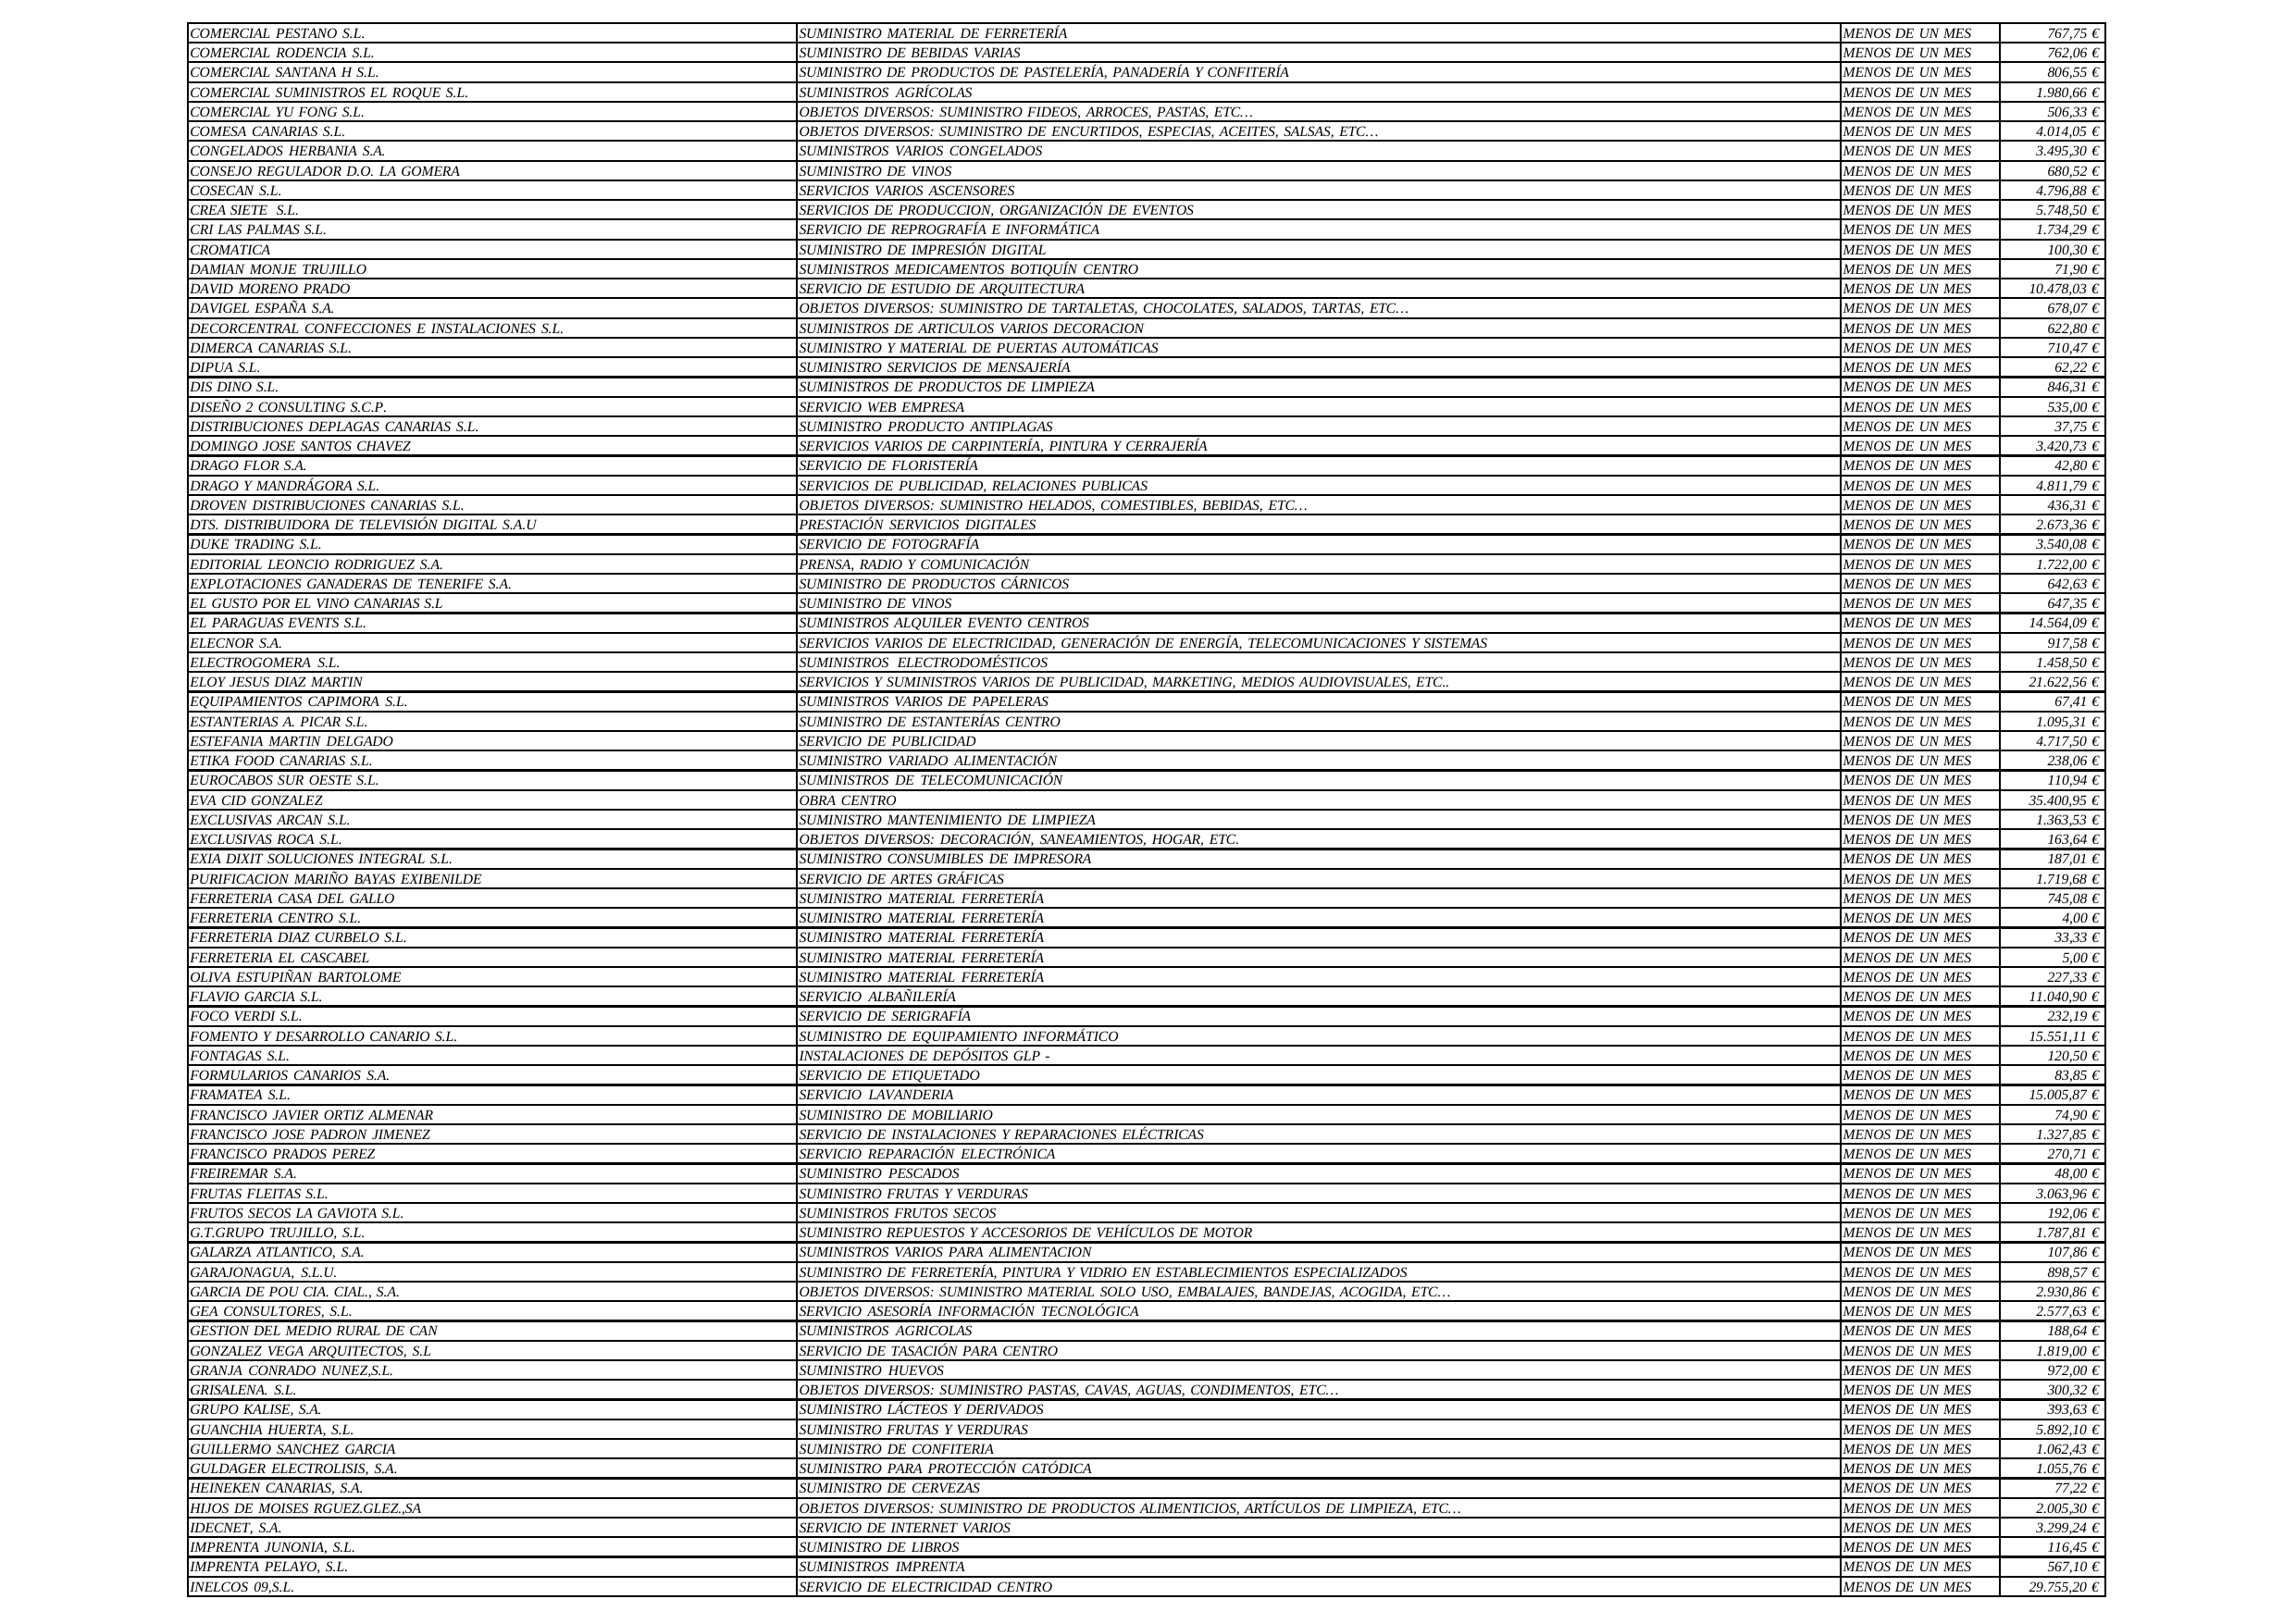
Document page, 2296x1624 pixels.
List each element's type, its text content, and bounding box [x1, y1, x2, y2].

table_cell MENOS DE UN MES [1842, 1283, 1999, 1300]
table_cell GUANCHIA HUERTA, S.L. [189, 1420, 796, 1438]
table_cell 506,33 € [2001, 103, 2104, 120]
table_cell COMESA CANARIAS S.L. [189, 122, 796, 140]
table_cell OBJETOS DIVERSOS: SUMINISTRO DE TARTALETAS, CHOCOLATES, SALADOS, TARTAS, ETC… [798, 299, 1840, 316]
table_cell SERVICIO WEB EMPRESA [798, 398, 1840, 415]
table_cell MENOS DE UN MES [1842, 1244, 1999, 1261]
table_cell EDITORIAL LEONCIO RODRIGUEZ S.A. [189, 555, 796, 573]
table_cell MENOS DE UN MES [1842, 279, 1999, 297]
table_cell G.T.GRUPO TRUJILLO, S.L. [189, 1223, 796, 1241]
table_cell GRANJA CONRADO NUNEZ,S.L. [189, 1361, 796, 1379]
table_cell 11.040,90 € [2001, 987, 2104, 1005]
table_cell SUMINISTRO HUEVOS [798, 1361, 1840, 1379]
table_cell MENOS DE UN MES [1842, 201, 1999, 218]
table_cell 3.299,24 € [2001, 1519, 2104, 1536]
table_cell 2.005,30 € [2001, 1499, 2104, 1517]
table_cell MENOS DE UN MES [1842, 575, 1999, 592]
table_cell 120,50 € [2001, 1047, 2104, 1064]
table_cell MENOS DE UN MES [1842, 1302, 1999, 1320]
table_cell OBJETOS DIVERSOS: SUMINISTRO DE ENCURTIDOS, ESPECIAS, ACEITES, SALSAS, ETC… [798, 122, 1840, 140]
table_cell SUMINISTRO FRUTAS Y VERDURAS [798, 1184, 1840, 1202]
table_cell FRANCISCO PRADOS PEREZ [189, 1145, 796, 1162]
table_cell MENOS DE UN MES [1842, 1578, 1999, 1595]
table_cell IDECNET, S.A. [189, 1519, 796, 1536]
table_cell OBRA CENTRO [798, 791, 1840, 809]
table_cell 972,00 € [2001, 1361, 2104, 1379]
table_cell DIS DINO S.L. [189, 378, 796, 396]
table_cell MENOS DE UN MES [1842, 948, 1999, 966]
table_cell PRENSA, RADIO Y COMUNICACIÓN [798, 555, 1840, 573]
table_cell MENOS DE UN MES [1842, 830, 1999, 848]
table_cell EL GUSTO POR EL VINO CANARIAS S.L [189, 594, 796, 612]
table_cell SUMINISTRO LÁCTEOS Y DERIVADOS [798, 1401, 1840, 1419]
table_cell DAVID MORENO PRADO [189, 279, 796, 297]
table_cell MENOS DE UN MES [1842, 673, 1999, 690]
table_cell MENOS DE UN MES [1842, 496, 1999, 514]
table_cell OBJETOS DIVERSOS: SUMINISTRO MATERIAL SOLO USO, EMBALAJES, BANDEJAS, ACOGIDA, ETC… [798, 1283, 1840, 1300]
table_cell SUMINISTROS VARIOS DE PAPELERAS [798, 693, 1840, 711]
table_cell MENOS DE UN MES [1842, 987, 1999, 1005]
table_cell MENOS DE UN MES [1842, 889, 1999, 907]
table_cell 1.787,81 € [2001, 1223, 2104, 1241]
table_cell IMPRENTA JUNONIA, S.L. [189, 1538, 796, 1556]
table_cell MENOS DE UN MES [1842, 1125, 1999, 1143]
table_cell 1.734,29 € [2001, 220, 2104, 238]
table_cell SUMINISTROS AGRÍCOLAS [798, 83, 1840, 101]
table_cell MENOS DE UN MES [1842, 732, 1999, 750]
table_cell MENOS DE UN MES [1842, 693, 1999, 711]
table_cell MENOS DE UN MES [1842, 417, 1999, 435]
table_cell 33,33 € [2001, 929, 2104, 947]
table_cell MENOS DE UN MES [1842, 713, 1999, 730]
table_cell 1.722,00 € [2001, 555, 2104, 573]
table_cell SUMINISTROS VARIOS PARA ALIMENTACION [798, 1244, 1840, 1261]
table_cell MENOS DE UN MES [1842, 1459, 1999, 1477]
table_cell SUMINISTRO PESCADOS [798, 1165, 1840, 1183]
table_cell GARCIA DE POU CIA. CIAL., S.A. [189, 1283, 796, 1300]
table_cell 21.622,56 € [2001, 673, 2104, 690]
table_cell 48,00 € [2001, 1165, 2104, 1183]
table_cell MENOS DE UN MES [1842, 358, 1999, 376]
table_cell EVA CID GONZALEZ [189, 791, 796, 809]
table_cell GULDAGER ELECTROLISIS, S.A. [189, 1459, 796, 1477]
table_cell SUMINISTRO DE MOBILIARIO [798, 1106, 1840, 1123]
table_cell SERVICIOS VARIOS DE ELECTRICIDAD, GENERACIÓN DE ENERGÍA, TELECOMUNICACIONES Y SISTEMAS [798, 634, 1840, 651]
table_cell SERVICIO DE ELECTRICIDAD CENTRO [798, 1578, 1840, 1595]
table_cell INELCOS 09,S.L. [189, 1578, 796, 1595]
table_cell SUMINISTRO MATERIAL FERRETERÍA [798, 948, 1840, 966]
table_cell 1.819,00 € [2001, 1342, 2104, 1359]
table_cell MENOS DE UN MES [1842, 1440, 1999, 1457]
table_cell SUMINISTRO DE PRODUCTOS CÁRNICOS [798, 575, 1840, 592]
table_cell GALARZA ATLANTICO, S.A. [189, 1244, 796, 1261]
table_cell 14.564,09 € [2001, 614, 2104, 632]
table_cell SUMINISTRO PRODUCTO ANTIPLAGAS [798, 417, 1840, 435]
table_cell MENOS DE UN MES [1842, 1381, 1999, 1398]
table_cell 37,75 € [2001, 417, 2104, 435]
table_cell 5,00 € [2001, 948, 2104, 966]
table_cell HEINEKEN CANARIAS, S.A. [189, 1480, 796, 1497]
table_cell 4.796,88 € [2001, 181, 2104, 199]
table_cell MENOS DE UN MES [1842, 457, 1999, 475]
table_cell 29.755,20 € [2001, 1578, 2104, 1595]
table_cell 35.400,95 € [2001, 791, 2104, 809]
table_cell MENOS DE UN MES [1842, 1519, 1999, 1536]
table_cell MENOS DE UN MES [1842, 1086, 1999, 1104]
table_cell 2.577,63 € [2001, 1302, 2104, 1320]
table_cell MENOS DE UN MES [1842, 791, 1999, 809]
table_cell 10.478,03 € [2001, 279, 2104, 297]
table_cell OBJETOS DIVERSOS: SUMINISTRO PASTAS, CAVAS, AGUAS, CONDIMENTOS, ETC… [798, 1381, 1840, 1398]
table_cell MENOS DE UN MES [1842, 339, 1999, 356]
table_cell MENOS DE UN MES [1842, 1027, 1999, 1045]
table_cell 680,52 € [2001, 162, 2104, 180]
table_cell SUMINISTRO DE ESTANTERÍAS CENTRO [798, 713, 1840, 730]
table_cell ESTANTERIAS A. PICAR S.L. [189, 713, 796, 730]
table_cell OBJETOS DIVERSOS: SUMINISTRO DE PRODUCTOS ALIMENTICIOS, ARTÍCULOS DE LIMPIEZA, ETC… [798, 1499, 1840, 1517]
table_cell DIMERCA CANARIAS S.L. [189, 339, 796, 356]
table_cell 622,80 € [2001, 319, 2104, 337]
table_cell FERRETERIA EL CASCABEL [189, 948, 796, 966]
table_cell FLAVIO GARCIA S.L. [189, 987, 796, 1005]
table_cell MENOS DE UN MES [1842, 594, 1999, 612]
table_cell SUMINISTRO MANTENIMIENTO DE LIMPIEZA [798, 811, 1840, 828]
table_cell DOMINGO JOSE SANTOS CHAVEZ [189, 437, 796, 454]
table_cell SUMINISTROS ELECTRODOMÉSTICOS [798, 653, 1840, 671]
table_cell MENOS DE UN MES [1842, 1480, 1999, 1497]
table_cell IMPRENTA PELAYO, S.L. [189, 1558, 796, 1576]
table_header COMERCIAL PESTANO S.L. [189, 24, 796, 42]
table_cell MENOS DE UN MES [1842, 1145, 1999, 1162]
table_cell MENOS DE UN MES [1842, 378, 1999, 396]
table_cell 1.363,53 € [2001, 811, 2104, 828]
table_cell SERVICIO DE FLORISTERÍA [798, 457, 1840, 475]
table_cell SUMINISTROS MEDICAMENTOS BOTIQUÍN CENTRO [798, 260, 1840, 278]
table_cell SUMINISTRO PARA PROTECCIÓN CATÓDICA [798, 1459, 1840, 1477]
table_cell MENOS DE UN MES [1842, 929, 1999, 947]
table_cell 1.055,76 € [2001, 1459, 2104, 1477]
table_cell FOMENTO Y DESARROLLO CANARIO S.L. [189, 1027, 796, 1045]
table_cell MENOS DE UN MES [1842, 1223, 1999, 1241]
table_cell COMERCIAL YU FONG S.L. [189, 103, 796, 120]
table_cell GESTION DEL MEDIO RURAL DE CAN [189, 1322, 796, 1340]
table_cell EL PARAGUAS EVENTS S.L. [189, 614, 796, 632]
table_cell SUMINISTRO MATERIAL FERRETERÍA [798, 889, 1840, 907]
table_cell SUMINISTROS AGRICOLAS [798, 1322, 1840, 1340]
table_cell DISTRIBUCIONES DEPLAGAS CANARIAS S.L. [189, 417, 796, 435]
table_cell SUMINISTROS DE PRODUCTOS DE LIMPIEZA [798, 378, 1840, 396]
table_cell 806,55 € [2001, 63, 2104, 81]
table_cell MENOS DE UN MES [1842, 1420, 1999, 1438]
table_cell MENOS DE UN MES [1842, 43, 1999, 61]
table_cell COMERCIAL SUMINISTROS EL ROQUE S.L. [189, 83, 796, 101]
table_cell SUMINISTROS ALQUILER EVENTO CENTROS [798, 614, 1840, 632]
table_cell SUMINISTRO DE CERVEZAS [798, 1480, 1840, 1497]
table_cell MENOS DE UN MES [1842, 555, 1999, 573]
table_cell SUMINISTRO DE FERRETERÍA, PINTURA Y VIDRIO EN ESTABLECIMIENTOS ESPECIALIZADOS [798, 1263, 1840, 1281]
table_cell GONZALEZ VEGA ARQUITECTOS, S.L [189, 1342, 796, 1359]
table_cell SUMINISTRO Y MATERIAL DE PUERTAS AUTOMÁTICAS [798, 339, 1840, 356]
table_cell FRANCISCO JAVIER ORTIZ ALMENAR [189, 1106, 796, 1123]
table_cell FRUTAS FLEITAS S.L. [189, 1184, 796, 1202]
table_cell SUMINISTROS FRUTOS SECOS [798, 1204, 1840, 1221]
table_cell 74,90 € [2001, 1106, 2104, 1123]
table_cell 710,47 € [2001, 339, 2104, 356]
table_cell SERVICIOS DE PRODUCCION, ORGANIZACIÓN DE EVENTOS [798, 201, 1840, 218]
table_cell SUMINISTRO VARIADO ALIMENTACIÓN [798, 751, 1840, 769]
table_cell PRESTACIÓN SERVICIOS DIGITALES [798, 515, 1840, 533]
table_cell SERVICIO DE REPROGRAFÍA E INFORMÁTICA [798, 220, 1840, 238]
table_cell 3.495,30 € [2001, 142, 2104, 159]
table_cell 300,32 € [2001, 1381, 2104, 1398]
table_cell COMERCIAL RODENCIA S.L. [189, 43, 796, 61]
table_cell MENOS DE UN MES [1842, 1361, 1999, 1379]
table_cell 110,94 € [2001, 772, 2104, 789]
table_cell 238,06 € [2001, 751, 2104, 769]
table_cell SERVICIO DE ETIQUETADO [798, 1066, 1840, 1084]
table_cell SUMINISTRO DE BEBIDAS VARIAS [798, 43, 1840, 61]
table_cell COSECAN S.L. [189, 181, 796, 199]
table_cell 1.719,68 € [2001, 870, 2104, 887]
table_cell SUMINISTRO DE PRODUCTOS DE PASTELERÍA, PANADERÍA Y CONFITERÍA [798, 63, 1840, 81]
table_cell MENOS DE UN MES [1842, 83, 1999, 101]
table_cell SERVICIOS VARIOS ASCENSORES [798, 181, 1840, 199]
table_cell SUMINISTRO SERVICIOS DE MENSAJERÍA [798, 358, 1840, 376]
table_cell 4.811,79 € [2001, 477, 2104, 494]
table_cell MENOS DE UN MES [1842, 162, 1999, 180]
table_cell 187,01 € [2001, 850, 2104, 868]
table_cell MENOS DE UN MES [1842, 220, 1999, 238]
table_cell SERVICIO DE PUBLICIDAD [798, 732, 1840, 750]
table_cell 1.980,66 € [2001, 83, 2104, 101]
table_cell OLIVA ESTUPIÑAN BARTOLOME [189, 968, 796, 986]
table_cell MENOS DE UN MES [1842, 536, 1999, 553]
table_cell MENOS DE UN MES [1842, 1066, 1999, 1084]
table_cell MENOS DE UN MES [1842, 241, 1999, 258]
table_cell 4,00 € [2001, 909, 2104, 926]
table_cell 647,35 € [2001, 594, 2104, 612]
table_cell SUMINISTRO MATERIAL FERRETERÍA [798, 929, 1840, 947]
table_cell 163,64 € [2001, 830, 2104, 848]
table_cell GRUPO KALISE, S.A. [189, 1401, 796, 1419]
table_cell SUMINISTROS DE TELECOMUNICACIÓN [798, 772, 1840, 789]
table_cell CRI LAS PALMAS S.L. [189, 220, 796, 238]
table_cell OBJETOS DIVERSOS: DECORACIÓN, SANEAMIENTOS, HOGAR, ETC. [798, 830, 1840, 848]
table_cell ESTEFANIA MARTIN DELGADO [189, 732, 796, 750]
table_cell MENOS DE UN MES [1842, 515, 1999, 533]
table_cell DTS. DISTRIBUIDORA DE TELEVISIÓN DIGITAL S.A.U [189, 515, 796, 533]
table_cell FORMULARIOS CANARIOS S.A. [189, 1066, 796, 1084]
table_cell MENOS DE UN MES [1842, 437, 1999, 454]
table_cell 1.327,85 € [2001, 1125, 2104, 1143]
table_cell DRAGO Y MANDRÁGORA S.L. [189, 477, 796, 494]
table_cell 3.063,96 € [2001, 1184, 2104, 1202]
table_cell 1.062,43 € [2001, 1440, 2104, 1457]
table_cell MENOS DE UN MES [1842, 1204, 1999, 1221]
table_cell MENOS DE UN MES [1842, 398, 1999, 415]
table_cell 1.458,50 € [2001, 653, 2104, 671]
table_cell FERRETERIA CASA DEL GALLO [189, 889, 796, 907]
table_cell GEA CONSULTORES, S.L. [189, 1302, 796, 1320]
table_cell 71,90 € [2001, 260, 2104, 278]
table_cell 77,22 € [2001, 1480, 2104, 1497]
table_cell SERVICIOS DE PUBLICIDAD, RELACIONES PUBLICAS [798, 477, 1840, 494]
table_cell SERVICIO ASESORÍA INFORMACIÓN TECNOLÓGICA [798, 1302, 1840, 1320]
table_cell 2.930,86 € [2001, 1283, 2104, 1300]
table_cell FRUTOS SECOS LA GAVIOTA S.L. [189, 1204, 796, 1221]
table_cell 5.892,10 € [2001, 1420, 2104, 1438]
table_cell 3.540,08 € [2001, 536, 2104, 553]
table_header MENOS DE UN MES [1842, 24, 1999, 42]
table_cell PURIFICACION MARIÑO BAYAS EXIBENILDE [189, 870, 796, 887]
table_cell 393,63 € [2001, 1401, 2104, 1419]
table_cell SUMINISTRO DE VINOS [798, 162, 1840, 180]
table_cell EXPLOTACIONES GANADERAS DE TENERIFE S.A. [189, 575, 796, 592]
table_cell COMERCIAL SANTANA H S.L. [189, 63, 796, 81]
table_cell 4.014,05 € [2001, 122, 2104, 140]
table_cell MENOS DE UN MES [1842, 1342, 1999, 1359]
table_cell MENOS DE UN MES [1842, 653, 1999, 671]
table_cell 1.095,31 € [2001, 713, 2104, 730]
table_cell MENOS DE UN MES [1842, 181, 1999, 199]
table_cell SUMINISTRO MATERIAL FERRETERÍA [798, 968, 1840, 986]
table_cell SUMINISTRO DE VINOS [798, 594, 1840, 612]
table_cell OBJETOS DIVERSOS: SUMINISTRO FIDEOS, ARROCES, PASTAS, ETC… [798, 103, 1840, 120]
table_cell 67,41 € [2001, 693, 2104, 711]
table_cell SERVICIO REPARACIÓN ELECTRÓNICA [798, 1145, 1840, 1162]
table_cell MENOS DE UN MES [1842, 1165, 1999, 1183]
table_cell SUMINISTRO MATERIAL FERRETERÍA [798, 909, 1840, 926]
table_cell OBJETOS DIVERSOS: SUMINISTRO HELADOS, COMESTIBLES, BEBIDAS, ETC… [798, 496, 1840, 514]
table_cell MENOS DE UN MES [1842, 1401, 1999, 1419]
table_cell DAMIAN MONJE TRUJILLO [189, 260, 796, 278]
table_cell SERVICIO DE ESTUDIO DE ARQUITECTURA [798, 279, 1840, 297]
table_cell MENOS DE UN MES [1842, 319, 1999, 337]
table_cell ELOY JESUS DIAZ MARTIN [189, 673, 796, 690]
table_cell MENOS DE UN MES [1842, 614, 1999, 632]
table_cell MENOS DE UN MES [1842, 1263, 1999, 1281]
table_cell EUROCABOS SUR OESTE S.L. [189, 772, 796, 789]
table_cell 100,30 € [2001, 241, 2104, 258]
table_cell MENOS DE UN MES [1842, 634, 1999, 651]
table_cell SERVICIO DE SERIGRAFÍA [798, 1008, 1840, 1025]
table_cell 270,71 € [2001, 1145, 2104, 1162]
table_cell 3.420,73 € [2001, 437, 2104, 454]
table_cell ETIKA FOOD CANARIAS S.L. [189, 751, 796, 769]
table_cell 116,45 € [2001, 1538, 2104, 1556]
table_cell MENOS DE UN MES [1842, 811, 1999, 828]
table_cell MENOS DE UN MES [1842, 122, 1999, 140]
table_cell MENOS DE UN MES [1842, 477, 1999, 494]
table_cell MENOS DE UN MES [1842, 299, 1999, 316]
table_cell DRAGO FLOR S.A. [189, 457, 796, 475]
table_cell 188,64 € [2001, 1322, 2104, 1340]
table_cell MENOS DE UN MES [1842, 1008, 1999, 1025]
table_cell 192,06 € [2001, 1204, 2104, 1221]
table_cell 83,85 € [2001, 1066, 2104, 1084]
table_cell DUKE TRADING S.L. [189, 536, 796, 553]
table_cell 107,86 € [2001, 1244, 2104, 1261]
table_header 767,75 € [2001, 24, 2104, 42]
table_cell MENOS DE UN MES [1842, 103, 1999, 120]
table_cell 567,10 € [2001, 1558, 2104, 1576]
table_cell SERVICIO DE ARTES GRÁFICAS [798, 870, 1840, 887]
table_cell MENOS DE UN MES [1842, 1106, 1999, 1123]
table_cell SERVICIO DE INSTALACIONES Y REPARACIONES ELÉCTRICAS [798, 1125, 1840, 1143]
table_cell 4.717,50 € [2001, 732, 2104, 750]
table_cell EXCLUSIVAS ROCA S.L. [189, 830, 796, 848]
table_cell 42,80 € [2001, 457, 2104, 475]
table_cell EXIA DIXIT SOLUCIONES INTEGRAL S.L. [189, 850, 796, 868]
table_cell MENOS DE UN MES [1842, 751, 1999, 769]
table_cell 62,22 € [2001, 358, 2104, 376]
table_cell SERVICIO DE TASACIÓN PARA CENTRO [798, 1342, 1840, 1359]
table_cell CONSEJO REGULADOR D.O. LA GOMERA [189, 162, 796, 180]
table_cell CREA SIETE S.L. [189, 201, 796, 218]
table_cell SERVICIOS Y SUMINISTROS VARIOS DE PUBLICIDAD, MARKETING, MEDIOS AUDIOVISUALES, ETC.. [798, 673, 1840, 690]
table_cell DAVIGEL ESPAÑA S.A. [189, 299, 796, 316]
table_cell MENOS DE UN MES [1842, 850, 1999, 868]
table_cell DIPUA S.L. [189, 358, 796, 376]
table_cell MENOS DE UN MES [1842, 909, 1999, 926]
table_cell MENOS DE UN MES [1842, 1499, 1999, 1517]
table_cell MENOS DE UN MES [1842, 63, 1999, 81]
table_cell FERRETERIA DIAZ CURBELO S.L. [189, 929, 796, 947]
table_cell 898,57 € [2001, 1263, 2104, 1281]
table_cell 642,63 € [2001, 575, 2104, 592]
table_cell ELECNOR S.A. [189, 634, 796, 651]
table_cell MENOS DE UN MES [1842, 1322, 1999, 1340]
table_cell 227,33 € [2001, 968, 2104, 986]
table_cell 2.673,36 € [2001, 515, 2104, 533]
table_cell EXCLUSIVAS ARCAN S.L. [189, 811, 796, 828]
table_cell SUMINISTRO REPUESTOS Y ACCESORIOS DE VEHÍCULOS DE MOTOR [798, 1223, 1840, 1241]
table_cell MENOS DE UN MES [1842, 1047, 1999, 1064]
table_cell MENOS DE UN MES [1842, 142, 1999, 159]
table_cell SUMINISTRO DE IMPRESIÓN DIGITAL [798, 241, 1840, 258]
table_cell FERRETERIA CENTRO S.L. [189, 909, 796, 926]
table_cell SERVICIO LAVANDERIA [798, 1086, 1840, 1104]
table_cell SUMINISTRO CONSUMIBLES DE IMPRESORA [798, 850, 1840, 868]
table_cell ELECTROGOMERA S.L. [189, 653, 796, 671]
table_cell SUMINISTRO DE CONFITERIA [798, 1440, 1840, 1457]
table_cell MENOS DE UN MES [1842, 1538, 1999, 1556]
table_cell MENOS DE UN MES [1842, 1558, 1999, 1576]
table_cell 5.748,50 € [2001, 201, 2104, 218]
table_cell 15.005,87 € [2001, 1086, 2104, 1104]
table_cell HIJOS DE MOISES RGUEZ.GLEZ.,SA [189, 1499, 796, 1517]
table_cell GRISALENA. S.L. [189, 1381, 796, 1398]
table_cell SERVICIO DE INTERNET VARIOS [798, 1519, 1840, 1536]
table_cell FRAMATEA S.L. [189, 1086, 796, 1104]
table_cell SUMINISTROS VARIOS CONGELADOS [798, 142, 1840, 159]
table_header SUMINISTRO MATERIAL DE FERRETERÍA [798, 24, 1840, 42]
table_cell 678,07 € [2001, 299, 2104, 316]
table_cell 232,19 € [2001, 1008, 2104, 1025]
table_cell SUMINISTRO FRUTAS Y VERDURAS [798, 1420, 1840, 1438]
table_cell DECORCENTRAL CONFECCIONES E INSTALACIONES S.L. [189, 319, 796, 337]
table_cell 745,08 € [2001, 889, 2104, 907]
table_cell DROVEN DISTRIBUCIONES CANARIAS S.L. [189, 496, 796, 514]
table_cell 436,31 € [2001, 496, 2104, 514]
table_cell CROMATICA [189, 241, 796, 258]
table_cell SERVICIO ALBAÑILERÍA [798, 987, 1840, 1005]
table_cell SUMINISTROS IMPRENTA [798, 1558, 1840, 1576]
table_cell GARAJONAGUA, S.L.U. [189, 1263, 796, 1281]
table_cell SERVICIO DE FOTOGRAFÍA [798, 536, 1840, 553]
table_cell MENOS DE UN MES [1842, 260, 1999, 278]
table_cell FONTAGAS S.L. [189, 1047, 796, 1064]
table_cell 917,58 € [2001, 634, 2104, 651]
table_cell 535,00 € [2001, 398, 2104, 415]
table_cell SUMINISTROS DE ARTICULOS VARIOS DECORACION [798, 319, 1840, 337]
table_cell FOCO VERDI S.L. [189, 1008, 796, 1025]
table_cell 15.551,11 € [2001, 1027, 2104, 1045]
table_cell SUMINISTRO DE LIBROS [798, 1538, 1840, 1556]
table_cell DISEÑO 2 CONSULTING S.C.P. [189, 398, 796, 415]
table_cell EQUIPAMIENTOS CAPIMORA S.L. [189, 693, 796, 711]
table_cell MENOS DE UN MES [1842, 1184, 1999, 1202]
table_cell INSTALACIONES DE DEPÓSITOS GLP - [798, 1047, 1840, 1064]
table_cell 846,31 € [2001, 378, 2104, 396]
table_cell MENOS DE UN MES [1842, 870, 1999, 887]
table_cell CONGELADOS HERBANIA S.A. [189, 142, 796, 159]
table_cell 762,06 € [2001, 43, 2104, 61]
table_cell SUMINISTRO DE EQUIPAMIENTO INFORMÁTICO [798, 1027, 1840, 1045]
table_cell MENOS DE UN MES [1842, 772, 1999, 789]
table_cell FRANCISCO JOSE PADRON JIMENEZ [189, 1125, 796, 1143]
table_cell GUILLERMO SANCHEZ GARCIA [189, 1440, 796, 1457]
table_cell MENOS DE UN MES [1842, 968, 1999, 986]
table_cell FREIREMAR S.A. [189, 1165, 796, 1183]
table_cell SERVICIOS VARIOS DE CARPINTERÍA, PINTURA Y CERRAJERÍA [798, 437, 1840, 454]
